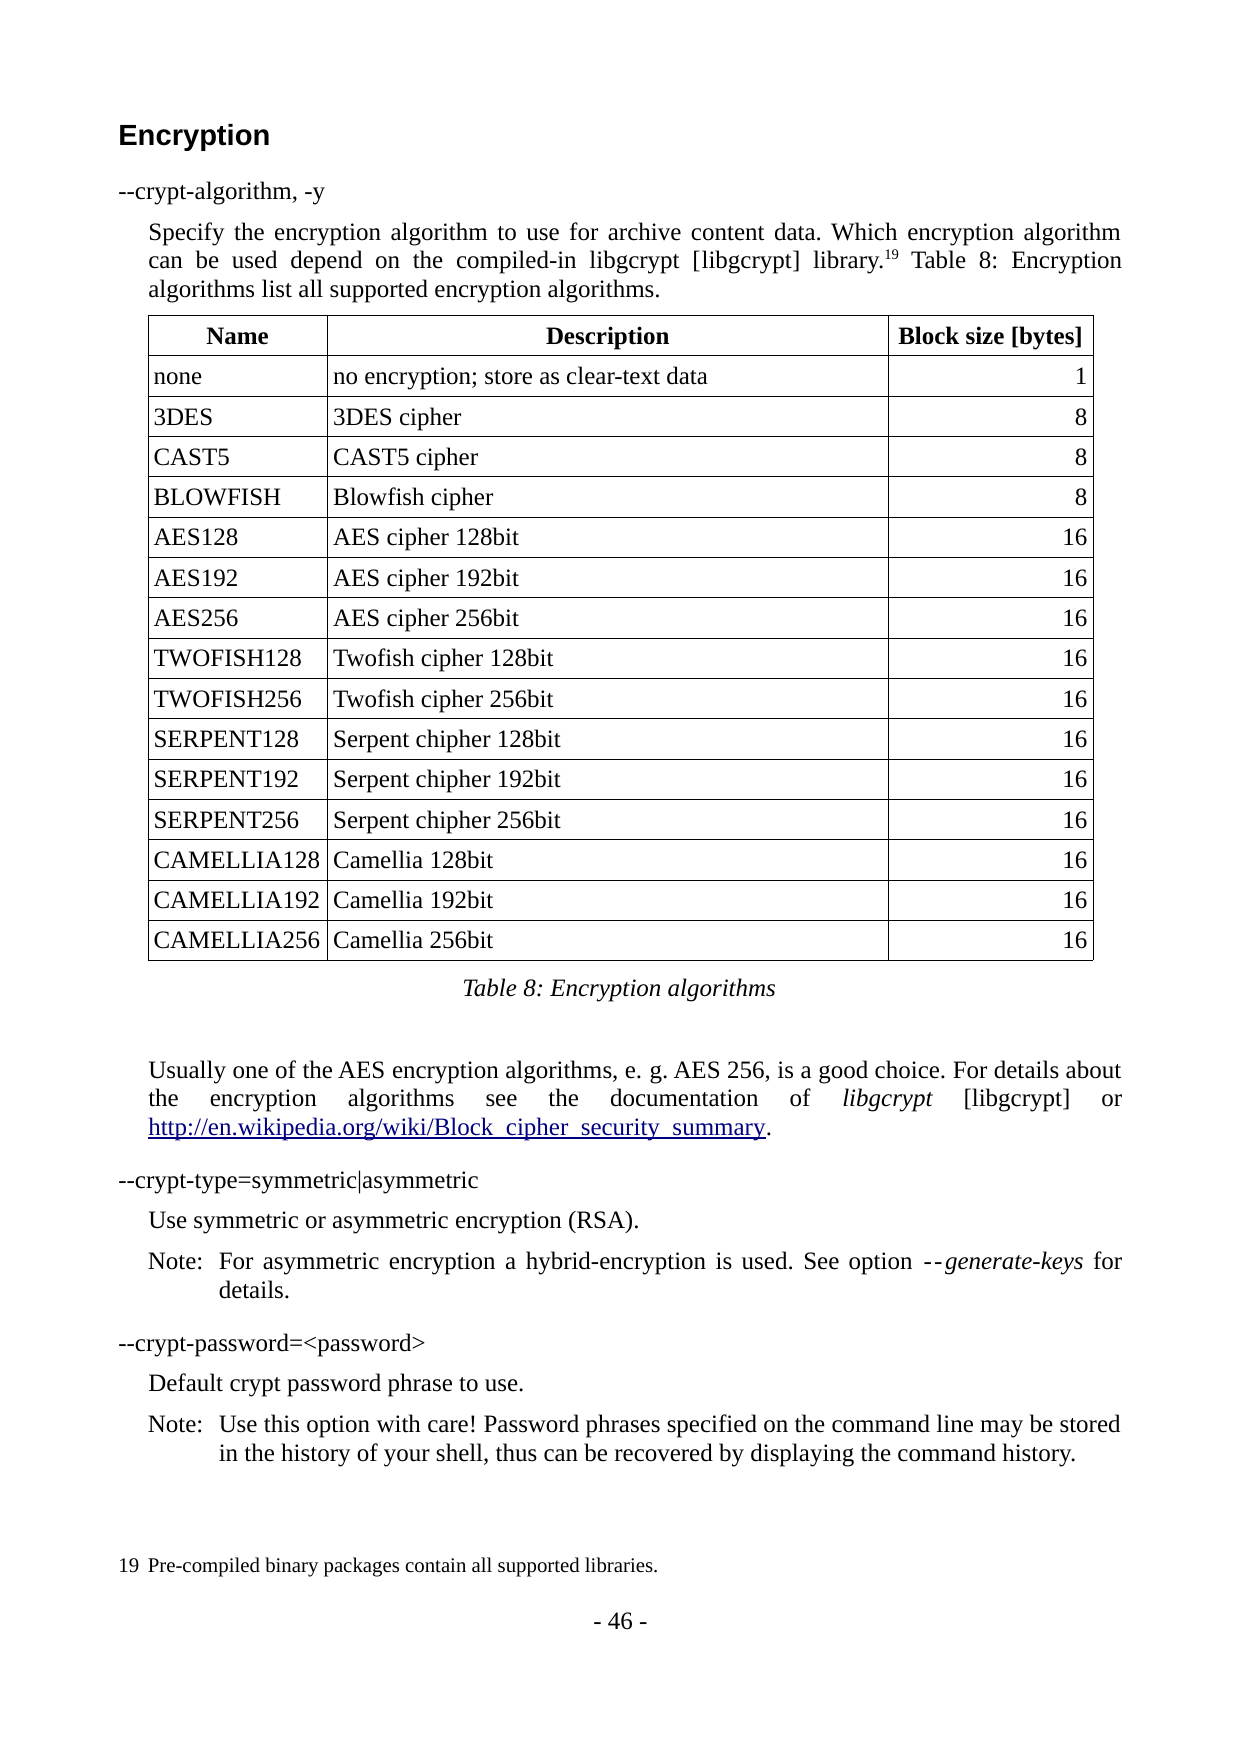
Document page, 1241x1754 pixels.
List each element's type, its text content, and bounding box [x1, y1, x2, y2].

table_cell 1 [889, 356, 1093, 396]
table_cell 8 [889, 397, 1093, 436]
table_cell BLOWFISH [149, 477, 327, 517]
table_cell CAMELLIA256 [149, 921, 327, 960]
table_cell none [149, 356, 327, 396]
table_cell 16 [889, 719, 1093, 758]
table_cell 16 [889, 760, 1093, 799]
table_cell CAST5 [149, 437, 327, 476]
table_cell CAMELLIA128 [149, 840, 327, 879]
table_cell 3DES cipher [328, 397, 888, 436]
table_cell Camellia 128bit [328, 840, 888, 879]
table_cell 16 [889, 639, 1093, 678]
table_cell Camellia 192bit [328, 881, 888, 920]
table_cell Serpent chipher 192bit [328, 760, 888, 799]
table_cell CAMELLIA192 [149, 881, 327, 920]
table_cell AES256 [149, 598, 327, 638]
table_cell Serpent chipher 256bit [328, 800, 888, 839]
table_cell 8 [889, 477, 1093, 517]
table_cell 16 [889, 598, 1093, 638]
table_cell Serpent chipher 128bit [328, 719, 888, 758]
table_cell 3DES [149, 397, 327, 436]
text Specify the encryption algorithm to use for archive content data. Which encryption algorithm can be used depend on the compiled-in libgcrypt [libgcrypt] library. Table 8: Encryption algorithms list all supported encryption algorithms. [148, 217, 1122, 303]
title --crypt-algorithm, -y [118, 176, 1122, 205]
table_cell AES cipher 256bit [328, 598, 888, 638]
table_cell 16 [889, 800, 1093, 839]
table_cell AES192 [149, 558, 327, 597]
table_cell 8 [889, 437, 1093, 476]
table_cell TWOFISH128 [149, 639, 327, 678]
table_cell TWOFISH256 [149, 679, 327, 718]
table_header Description [328, 316, 888, 355]
text Usually one of the AES encryption algorithms, e. g. AES 256, is a good choice. For details about the encryption algorithms see the documentation of libgcrypt [libgcrypt] or http://en.wikipedia.org/wiki/Block_cipher_security_summary. [148, 1055, 1122, 1141]
table_cell Camellia 256bit [328, 921, 888, 960]
table_cell CAST5 cipher [328, 437, 888, 476]
table_cell Twofish cipher 256bit [328, 679, 888, 718]
table_cell SERPENT192 [149, 760, 327, 799]
table_cell Blowfish cipher [328, 477, 888, 517]
text Pre-compiled binary packages contain all supported libraries. [118, 1553, 1122, 1577]
table_cell AES cipher 192bit [328, 558, 888, 597]
text Use symmetric or asymmetric encryption (RSA). [148, 1206, 1122, 1234]
table_cell 16 [889, 679, 1093, 718]
table_cell AES cipher 128bit [328, 518, 888, 557]
title --crypt-password=<password> [118, 1328, 1122, 1357]
text Note: Use this option with care! Password phrases specified on the command line may be stored in the history of your shell, thus can be recovered by displaying the command history. [148, 1409, 1122, 1467]
table_cell SERPENT128 [149, 719, 327, 758]
text Table 8: Encryption algorithms [118, 973, 1122, 1001]
table_cell SERPENT256 [149, 800, 327, 839]
table_cell 16 [889, 518, 1093, 557]
text Note: For asymmetric encryption a hybrid-encryption is used. See option ‑‑generate-keys for details. [148, 1246, 1122, 1304]
table_header Block size [bytes] [889, 316, 1093, 355]
table_cell 16 [889, 840, 1093, 879]
table_cell no encryption; store as clear-text data [328, 356, 888, 396]
table_cell 16 [889, 921, 1093, 960]
table_cell Twofish cipher 128bit [328, 639, 888, 678]
table_cell AES128 [149, 518, 327, 557]
table_header Name [149, 316, 327, 355]
table_cell 16 [889, 881, 1093, 920]
table_cell 16 [889, 558, 1093, 597]
text Default crypt password phrase to use. [148, 1368, 1122, 1397]
title --crypt-type=symmetric|asymmetric [118, 1165, 1122, 1194]
subtitle Encryption [118, 118, 1122, 152]
